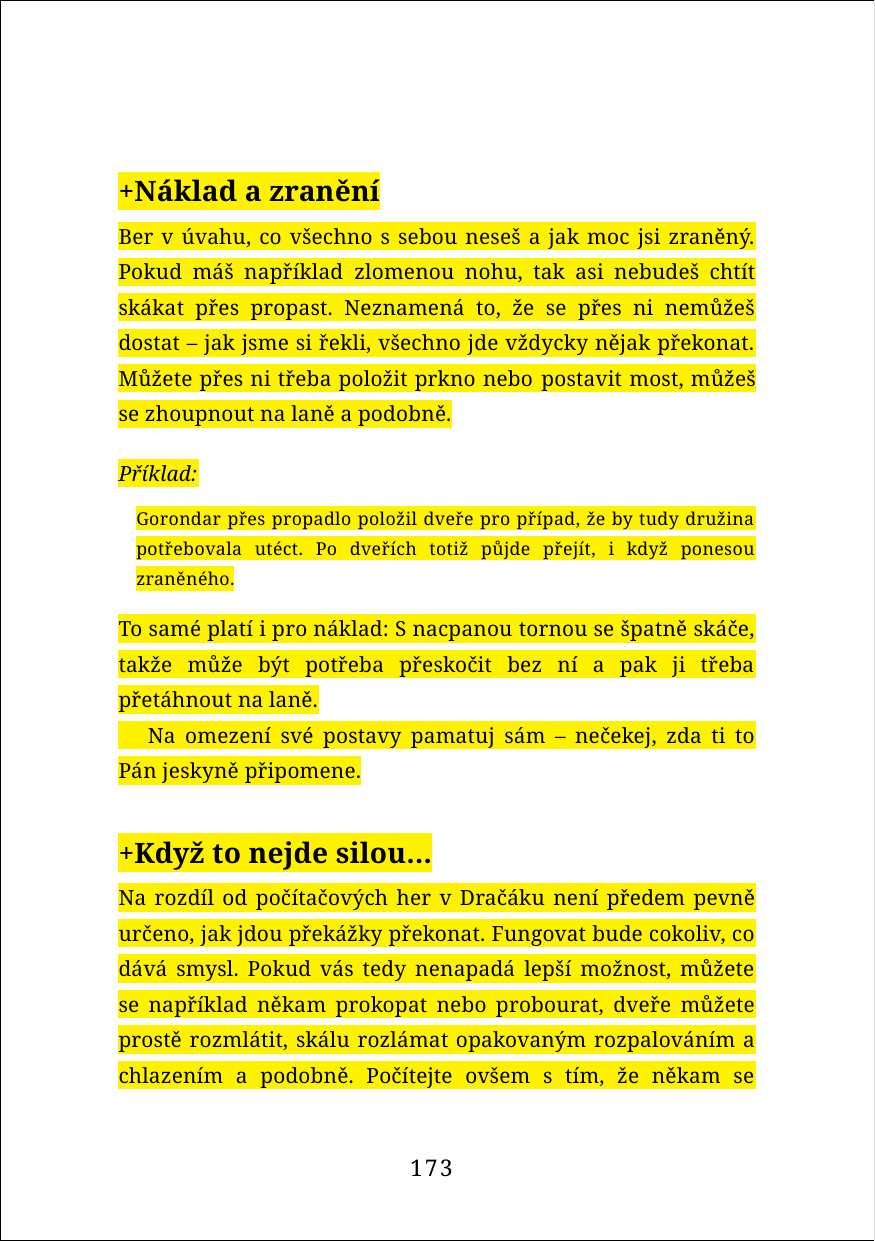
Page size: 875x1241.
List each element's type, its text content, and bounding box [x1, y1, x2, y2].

subtitle +Náklad a zranění [118, 172, 756, 210]
text Gorondar přes propadlo položil dveře pro případ, že by tudy družina potřebovala utéct. Po dveřích totiž půjde přejít, i když ponesou zraněného. [136, 506, 756, 591]
text To samé platí i pro náklad: S nacpanou tornou se špatně skáče, takže může být potřeba přeskočit bez ní a pak ji třeba přetáhnout na laně. Na omezení své postavy pamatuj sám – nečekej, zda ti to Pán jeskyně připomene. [118, 614, 756, 785]
text Příklad: [118, 459, 756, 487]
text Ber v úvahu, co všechno s sebou neseš a jak moc jsi zraněný. Pokud máš například zlomenou nohu, tak asi nebudeš chtít skákat přes propast. Neznamená to, že se přes ni nemůžeš dostat – jak jsme si řekli, všechno jde vždycky nějak překonat. Můžete přes ni třeba položit prkno nebo postavit most, můžeš se zhoupnout na laně a podobně. [118, 222, 756, 428]
subtitle +Když to nejde silou… [118, 833, 756, 872]
text Na rozdíl od počítačových her v Dračáku není předem pevně určeno, jak jdou překážky překonat. Fungovat bude cokoliv, co dává smysl. Pokud vás tedy nenapadá lepší možnost, můžete se například někam prokopat nebo probourat, dveře můžete prostě rozmlátit, skálu rozlámat opakovaným rozpalováním a chlazením a podobně. Počítejte ovšem s tím, že někam se [118, 883, 756, 1089]
